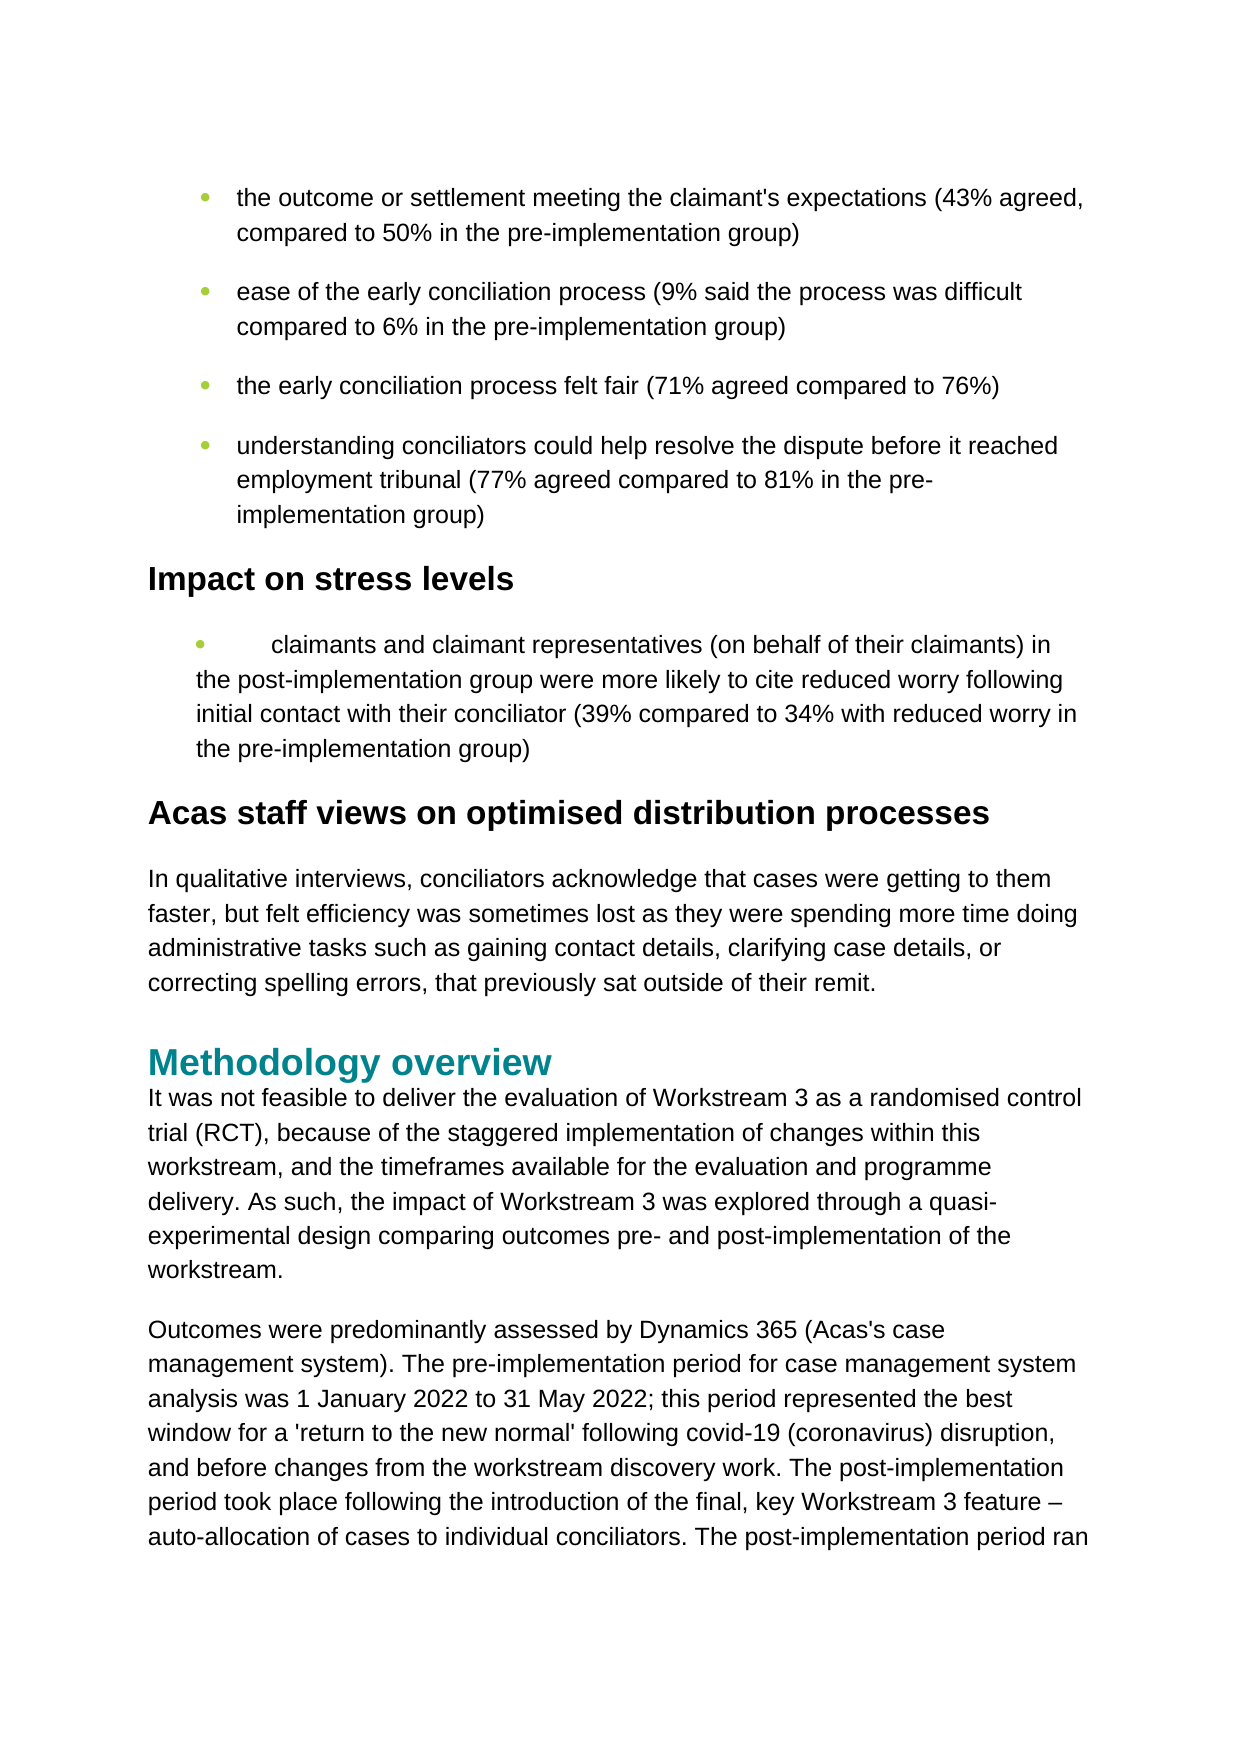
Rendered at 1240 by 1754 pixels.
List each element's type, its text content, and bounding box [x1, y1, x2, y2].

list claimants and claimant representatives (on behalf of their claimants) in the post-implementation group were more likely to cite reduced worry following initial contact with their conciliator (39% compared to 34% with reduced worry in the pre-implementation group) [196, 630, 1092, 763]
text In qualitative interviews, conciliators acknowledge that cases were getting to them faster, but felt efficiency was sometimes lost as they were spending more time doing administrative tasks such as gaining contact details, clarifying case details, or correcting spelling errors, that previously sat outside of their remit. [148, 864, 1092, 997]
list the early conciliation process felt fair (71% agreed compared to 76%) [201, 371, 1092, 400]
subtitle Acas staff views on optimised distribution processes [148, 793, 1092, 832]
text It was not feasible to deliver the evaluation of Workstream 3 as a randomised control trial (RCT), because of the staggered implementation of changes within this workstream, and the timeframes available for the evaluation and programme delivery. As such, the impact of Workstream 3 was explored through a quasi-experimental design comparing outcomes pre- and post-implementation of the workstream. [148, 1083, 1092, 1284]
subtitle Impact on stress levels [148, 559, 1092, 598]
list ease of the early conciliation process (9% said the process was difficult compared to 6% in the pre-implementation group) [201, 277, 1092, 341]
subtitle Methodology overview [148, 1040, 1092, 1083]
list understanding conciliators could help resolve the dispute before it reached employment tribunal (77% agreed compared to 81% in the pre-implementation group) [201, 431, 1092, 529]
text Outcomes were predominantly assessed by Dynamics 365 (Acas's case management system). The pre-implementation period for case management system analysis was 1 January 2022 to 31 May 2022; this period represented the best window for a 'return to the new normal' following covid-19 (coronavirus) disruption, and before changes from the workstream discovery work. The post-implementation period took place following the introduction of the final, key Workstream 3 feature – auto-allocation of cases to individual conciliators. The post-implementation period ran [148, 1315, 1092, 1551]
list the outcome or settlement meeting the claimant's expectations (43% agreed, compared to 50% in the pre-implementation group) [201, 183, 1092, 246]
